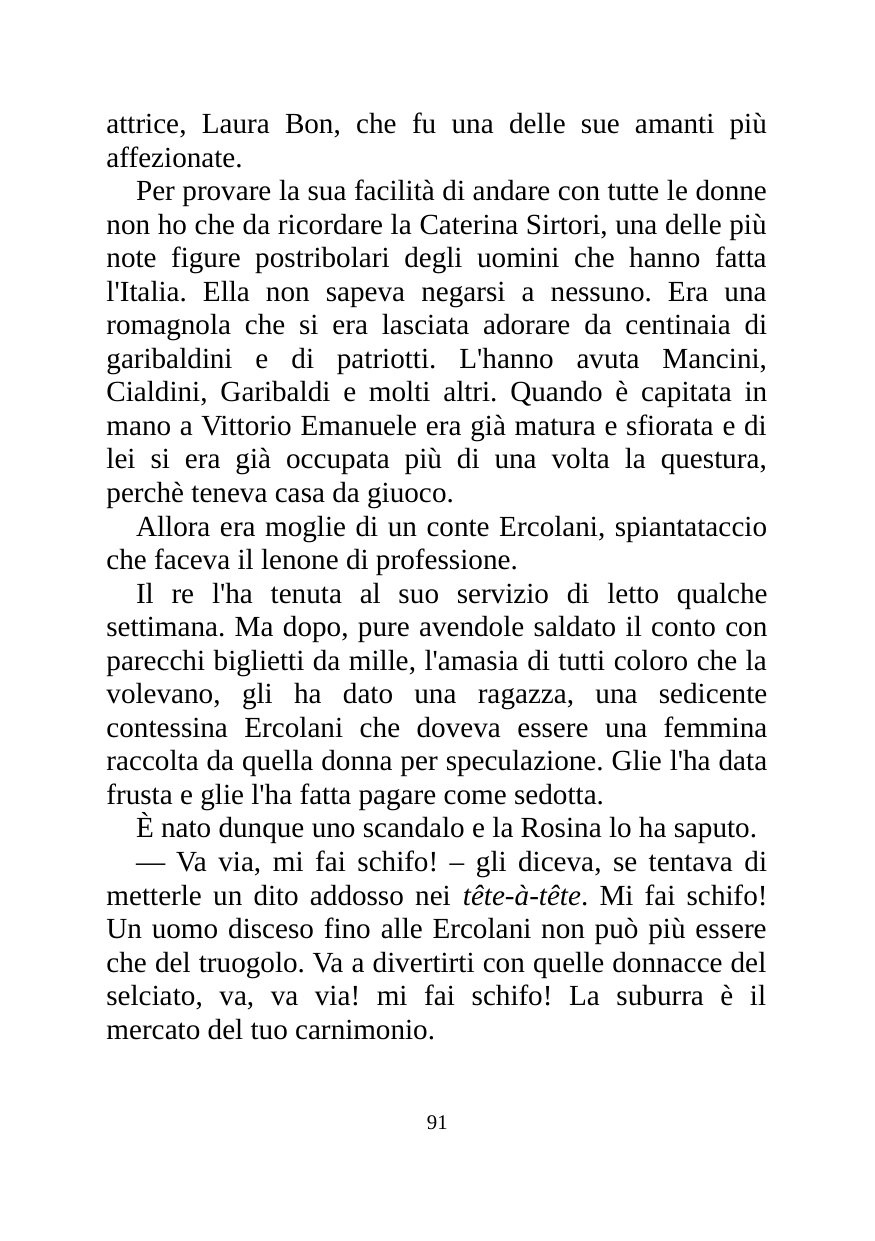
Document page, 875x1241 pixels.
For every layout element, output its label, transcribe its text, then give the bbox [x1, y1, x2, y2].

text È nato dunque uno scandalo e la Rosina lo ha saputo. [106, 811, 768, 844]
text — Va via, mi fai schifo! – gli diceva, se tentava di metterle un dito addosso nei tête-à-tête. Mi fai schifo! Un uomo disceso fino alle Ercolani non può più essere che del truogolo. Va a divertirti con quelle donnacce del selciato, va, va via! mi fai schifo! La suburra è il mercato del tuo carnimonio. [106, 844, 768, 1045]
text Allora era moglie di un conte Ercolani, spiantataccio che faceva il lenone di professione. [106, 509, 768, 576]
text Il re l'ha tenuta al suo servizio di letto qualche settimana. Ma dopo, pure avendole saldato il conto con parecchi biglietti da mille, l'amasia di tutti coloro che la volevano, gli ha dato una ragazza, una sedicente contessina Ercolani che doveva essere una femmina raccolta da quella donna per speculazione. Glie l'ha data frusta e glie l'ha fatta pagare come sedotta. [106, 576, 768, 811]
text Per provare la sua facilità di andare con tutte le donne non ho che da ricordare la Caterina Sirtori, una delle più note figure postribolari degli uomini che hanno fatta l'Italia. Ella non sapeva negarsi a nessuno. Era una romagnola che si era lasciata adorare da centinaia di garibaldini e di patriotti. L'hanno avuta Mancini, Cialdini, Garibaldi e molti altri. Quando è capitata in mano a Vittorio Emanuele era già matura e sfiorata e di lei si era già occupata più di una volta la questura, perchè teneva casa da giuoco. [106, 173, 768, 509]
text attrice, Laura Bon, che fu una delle sue amanti più affezionate. [106, 106, 768, 173]
